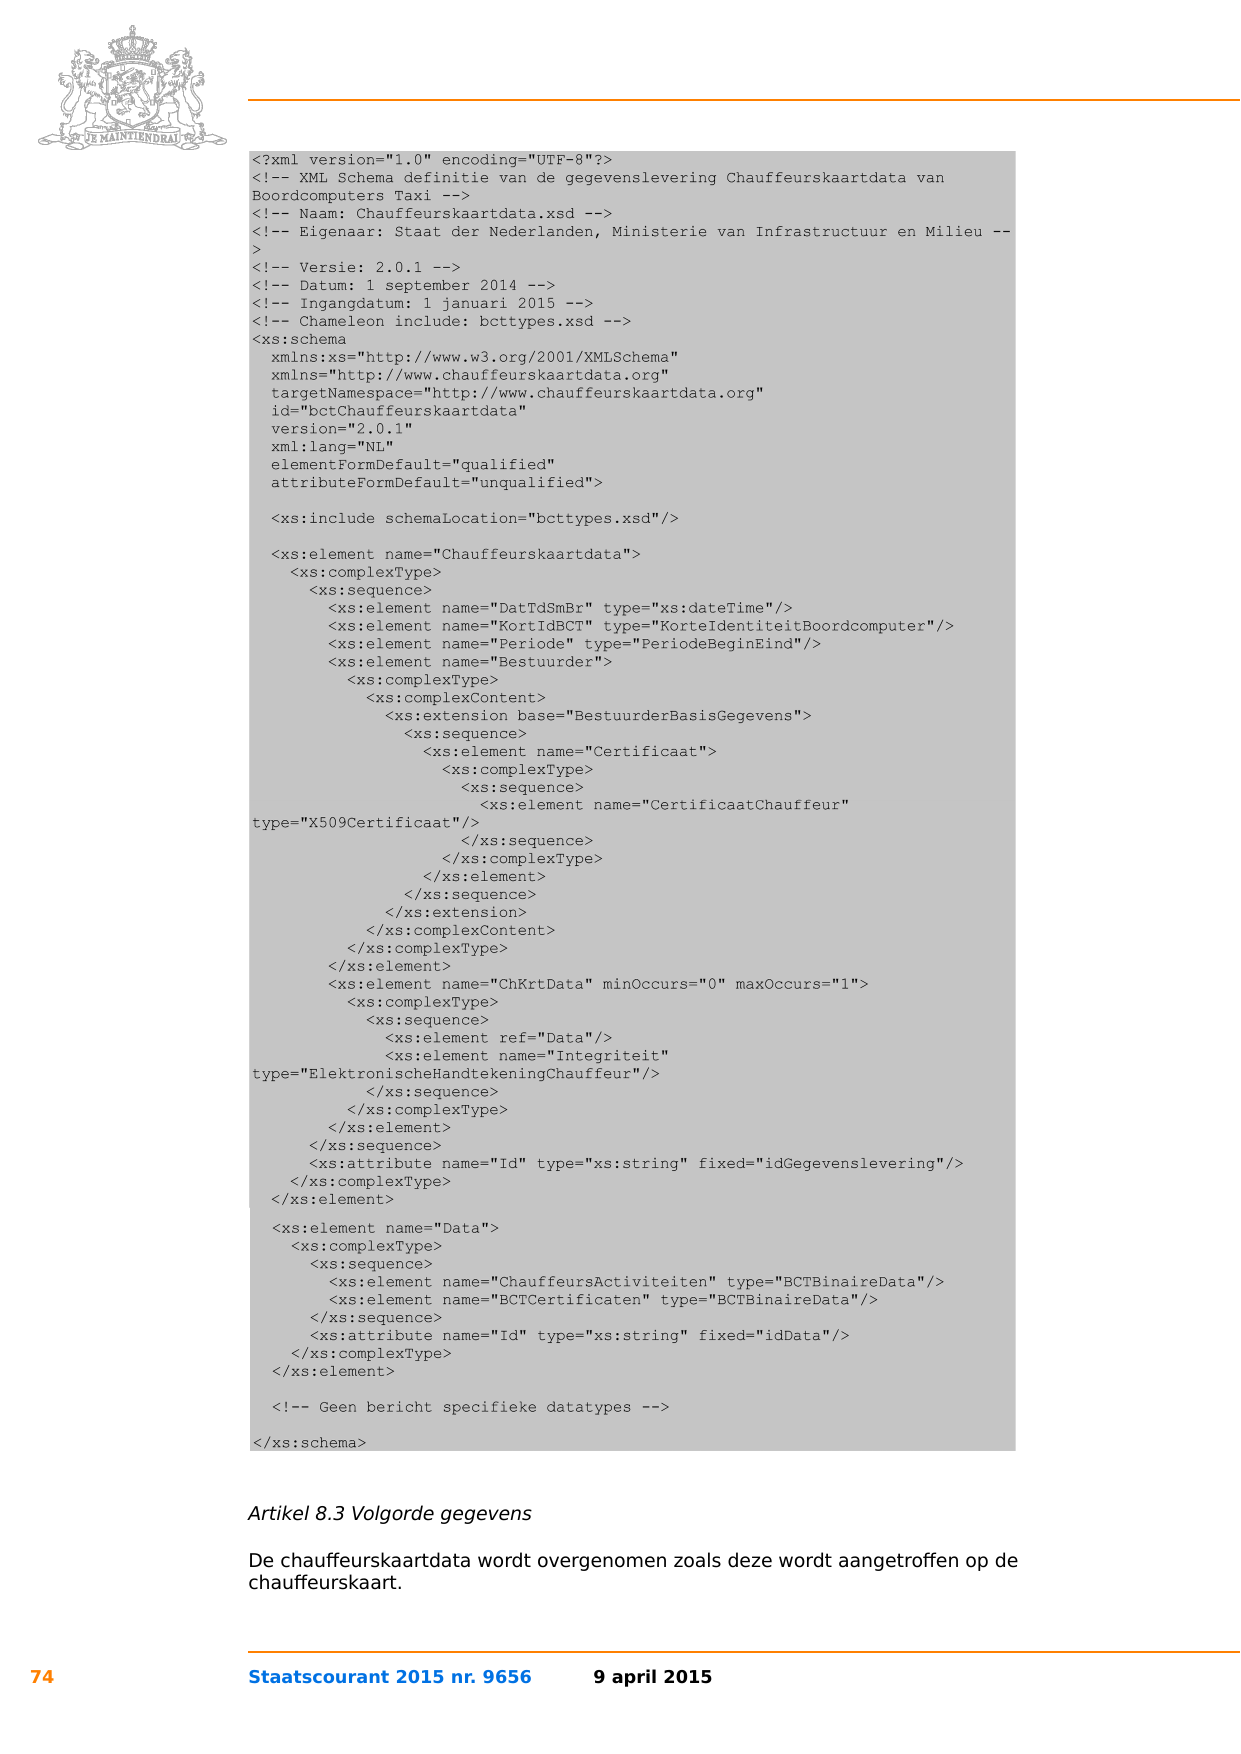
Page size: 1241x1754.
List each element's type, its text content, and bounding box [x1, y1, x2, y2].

subtitle Artikel 8.3 Volgorde gegevens [248, 1503, 1163, 1525]
text De chauffeurskaartdata wordt overgenomen zoals deze wordt aangetroffen op de chauffeurskaart. [248, 1550, 1163, 1594]
picture [248, 151, 1016, 1451]
picture [38, 25, 227, 150]
